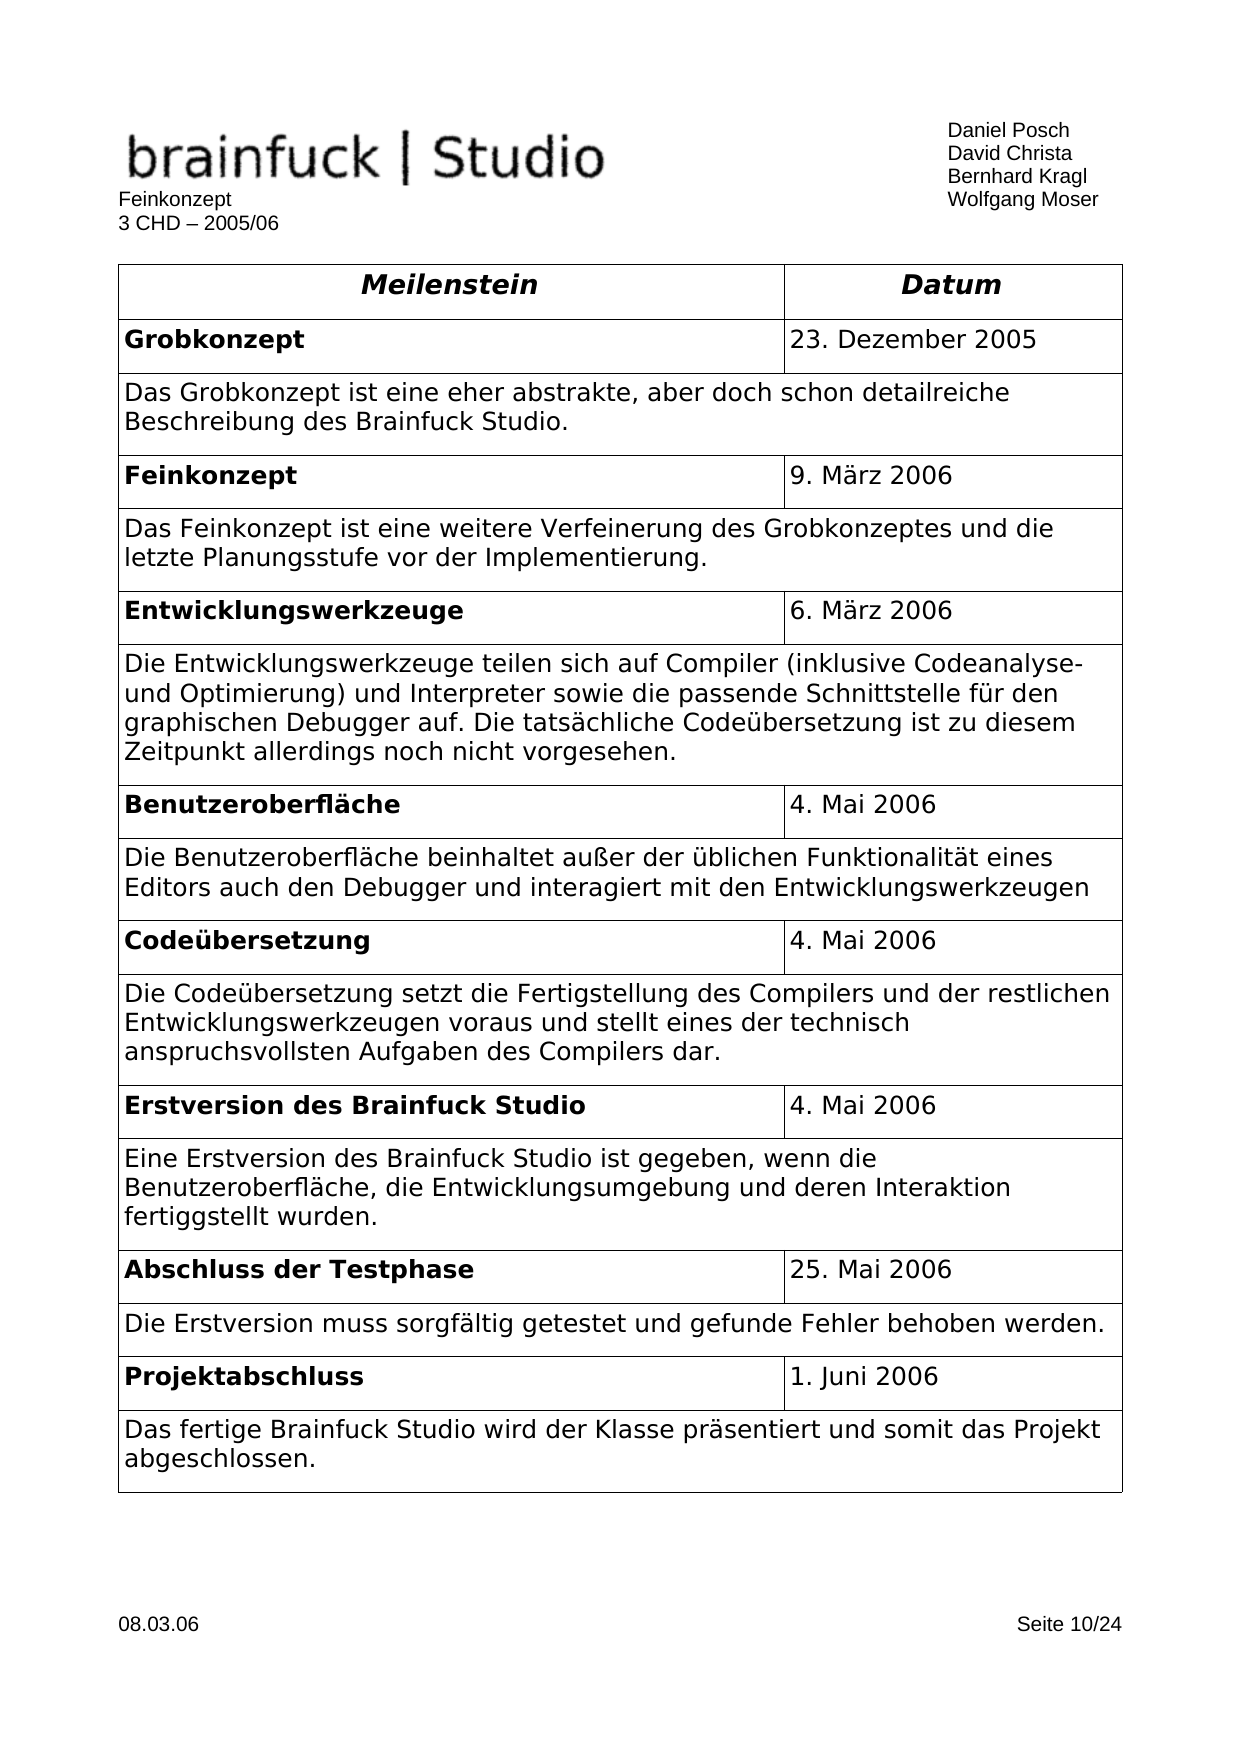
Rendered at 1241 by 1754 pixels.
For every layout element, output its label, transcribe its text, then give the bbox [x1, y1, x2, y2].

table_cell Das Grobkonzept ist eine eher abstrakte, aber doch schon detailreiche Beschreibung des Brainfuck Studio. [119, 374, 1122, 455]
table_cell 6. März 2006 [785, 592, 1122, 644]
table_cell Die Erstversion muss sorgfältig getestet und gefunde Fehler behoben werden. [119, 1304, 1122, 1356]
table_cell Grobkonzept [119, 320, 784, 373]
table_cell Erstversion des Brainfuck Studio [119, 1086, 784, 1138]
table_header Datum [785, 265, 1122, 319]
table_cell 25. Mai 2006 [785, 1251, 1122, 1303]
table_cell 4. Mai 2006 [785, 1086, 1122, 1138]
picture [118, 118, 609, 187]
table_cell Eine Erstversion des Brainfuck Studio ist gegeben, wenn die Benutzeroberfläche, die Entwicklungsumgebung und deren Interaktion fertiggstellt wurden. [119, 1139, 1122, 1250]
table_header Meilenstein [119, 265, 784, 319]
table_cell Codeübersetzung [119, 921, 784, 973]
table_cell 4. Mai 2006 [785, 921, 1122, 973]
table_cell 9. März 2006 [785, 456, 1122, 508]
table_cell Die Codeübersetzung setzt die Fertigstellung des Compilers und der restlichen Entwicklungswerkzeugen voraus und stellt eines der technisch anspruchsvollsten Aufgaben des Compilers dar. [119, 975, 1122, 1085]
table_cell 4. Mai 2006 [785, 786, 1122, 838]
table_cell Das Feinkonzept ist eine weitere Verfeinerung des Grobkonzeptes und die letzte Planungsstufe vor der Implementierung. [119, 509, 1122, 591]
table_cell Feinkonzept [119, 456, 784, 508]
table_cell Die Benutzeroberfläche beinhaltet außer der üblichen Funktionalität eines Editors auch den Debugger und interagiert mit den Entwicklungswerkzeugen [119, 839, 1122, 920]
table_cell Entwicklungswerkzeuge [119, 592, 784, 644]
table_cell 1. Juni 2006 [785, 1357, 1122, 1409]
table_cell Benutzeroberfläche [119, 786, 784, 838]
table_cell Die Entwicklungswerkzeuge teilen sich auf Compiler (inklusive Codeanalyse- und Optimierung) und Interpreter sowie die passende Schnittstelle für den graphischen Debugger auf. Die tatsächliche Codeübersetzung ist zu diesem Zeitpunkt allerdings noch nicht vorgesehen. [119, 645, 1122, 784]
table_cell Das fertige Brainfuck Studio wird der Klasse präsentiert und somit das Projekt abgeschlossen. [119, 1411, 1122, 1492]
table_cell Projektabschluss [119, 1357, 784, 1409]
table_cell 23. Dezember 2005 [785, 320, 1122, 373]
table_cell Abschluss der Testphase [119, 1251, 784, 1303]
